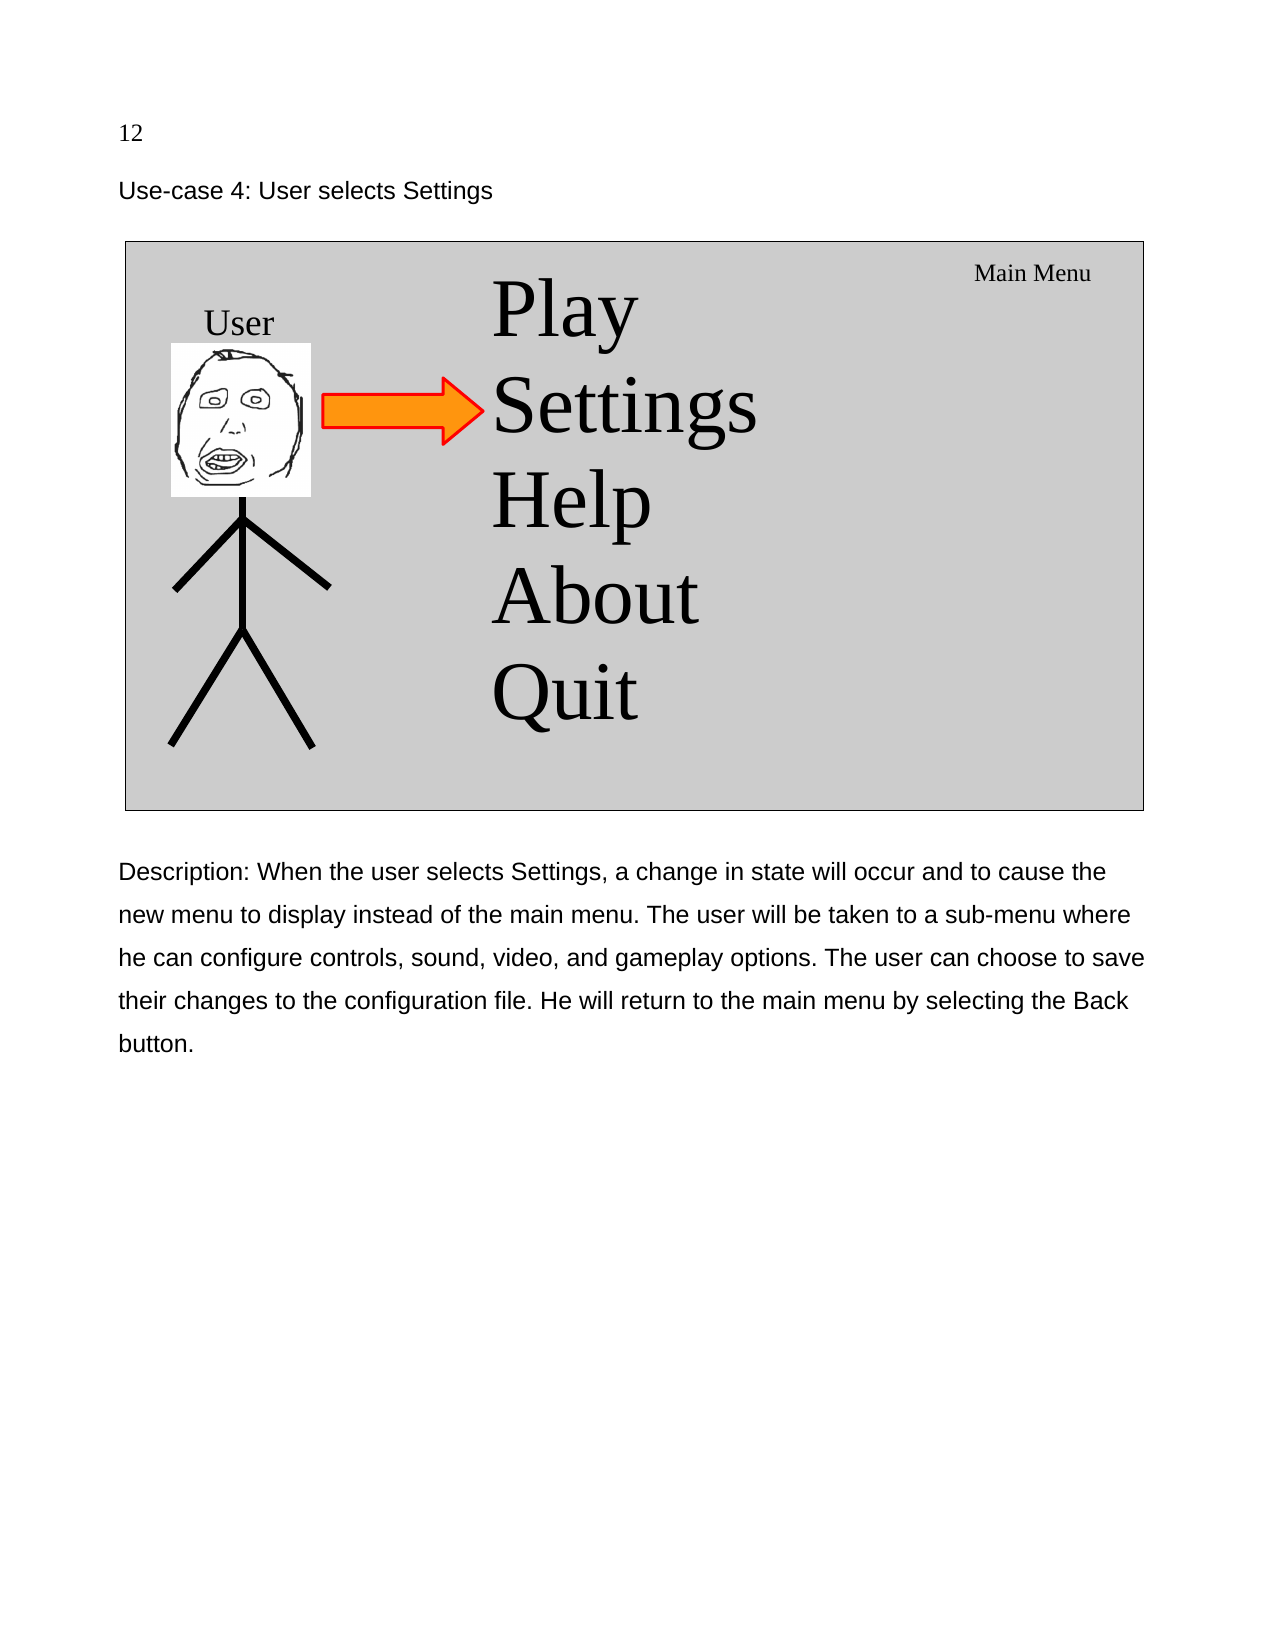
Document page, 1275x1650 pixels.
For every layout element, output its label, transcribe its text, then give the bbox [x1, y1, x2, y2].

text Use-case 4: User selects Settings [118, 176, 1157, 205]
text Description: When the user selects Settings, a change in state will occur and to cause the new menu to display instead of the main menu. The user will be taken to a sub-menu where he can configure controls, sound, video, and gameplay options. The user can choose to save their changes to the configuration file. He will return to the main menu by selecting the Back button. [118, 856, 1157, 1058]
picture [171, 343, 311, 497]
